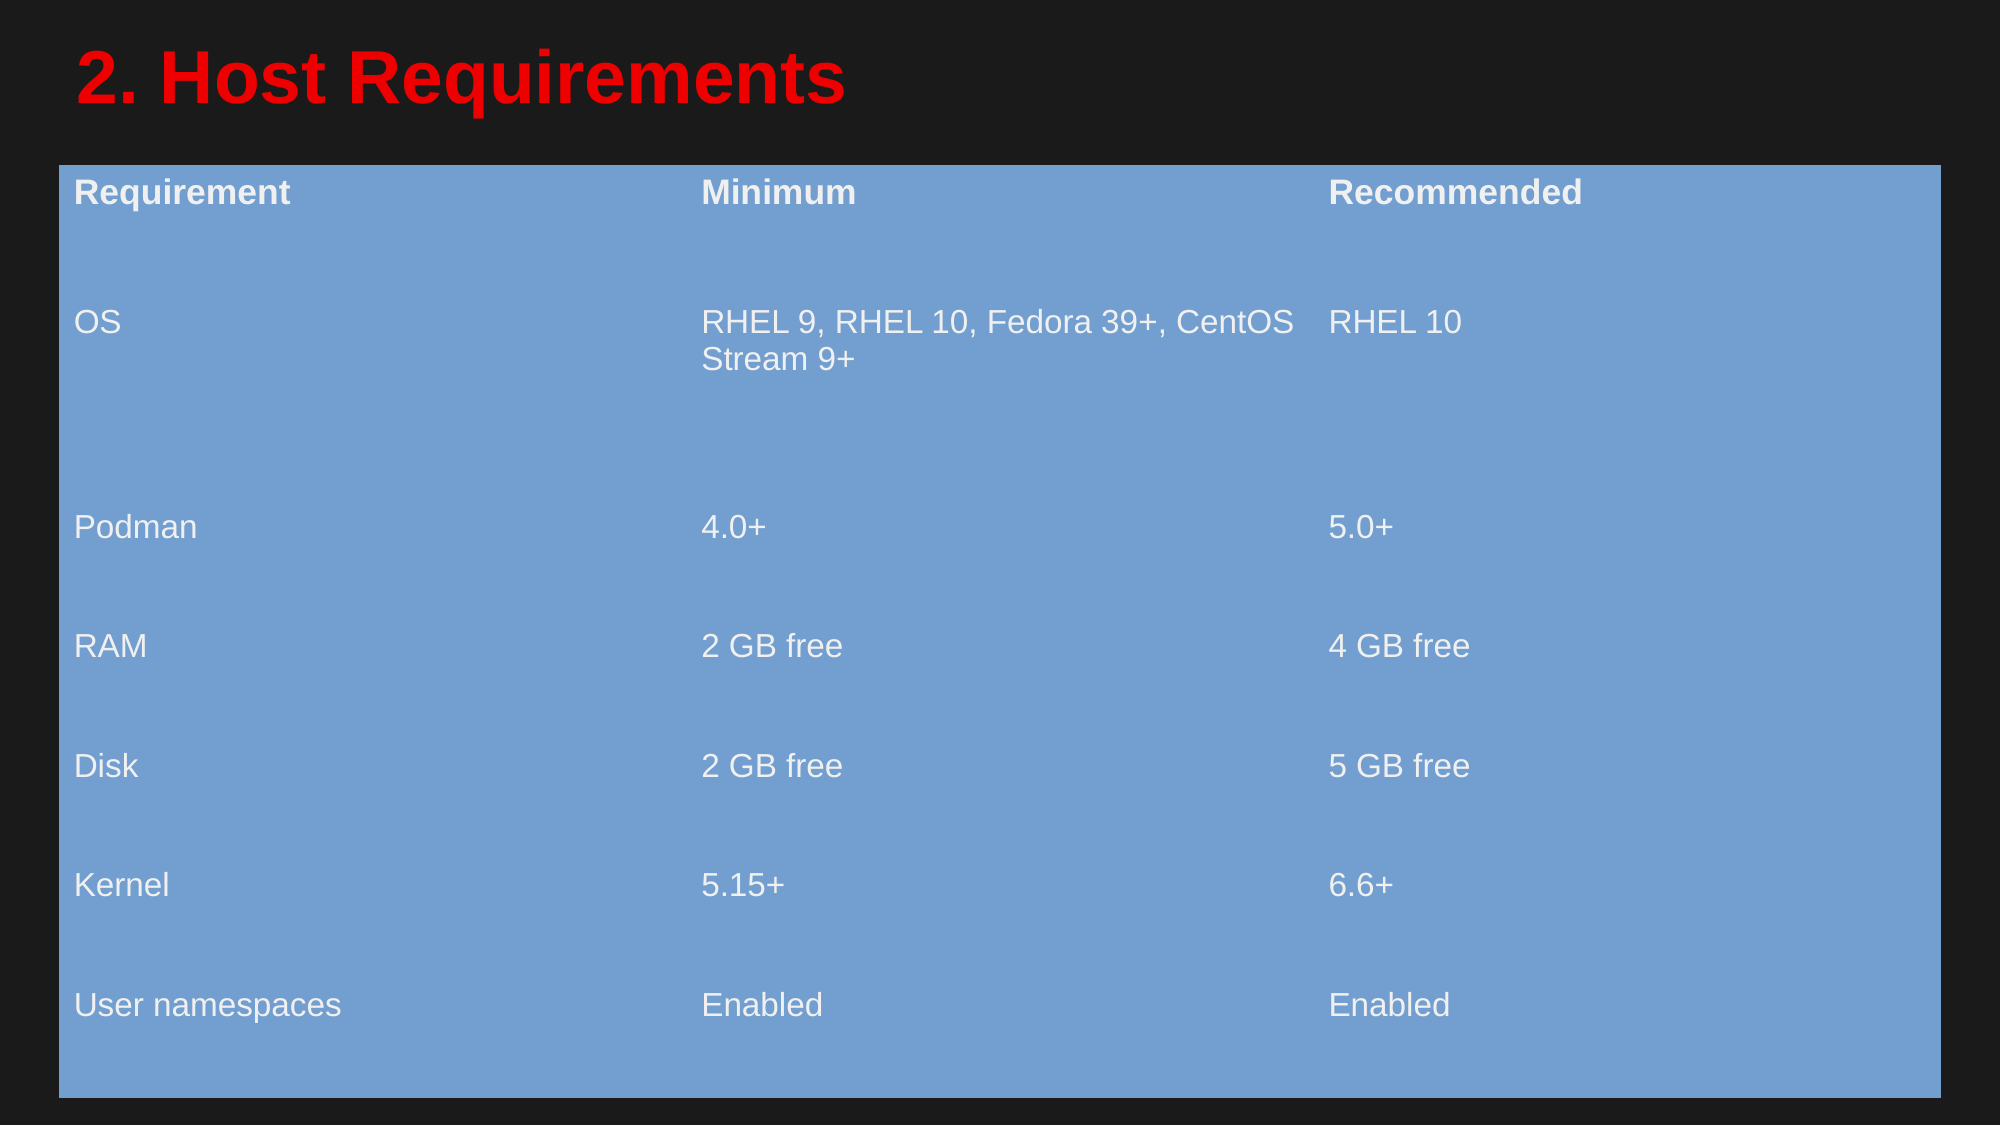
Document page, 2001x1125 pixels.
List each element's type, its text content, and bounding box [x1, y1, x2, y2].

table_cell Kernel [59, 859, 686, 979]
table_header Recommended [1314, 165, 1941, 296]
text_box 2. Host Requirements [59, 23, 1942, 142]
table_cell RAM [59, 620, 686, 740]
table_cell 6.6+ [1314, 859, 1941, 979]
table_cell RHEL 10 [1314, 296, 1941, 501]
table_header Minimum [686, 165, 1314, 296]
table_cell Podman [59, 501, 686, 620]
table_cell Enabled [1314, 979, 1941, 1098]
table_cell 5 GB free [1314, 740, 1941, 859]
table_cell Enabled [686, 979, 1314, 1098]
table_cell 4 GB free [1314, 620, 1941, 740]
table_cell 2 GB free [686, 620, 1314, 740]
table_cell 4.0+ [686, 501, 1314, 620]
table_cell OS [59, 296, 686, 501]
table_header Requirement [59, 165, 686, 296]
table_cell 2 GB free [686, 740, 1314, 859]
table_cell RHEL 9, RHEL 10, Fedora 39+, CentOS Stream 9+ [686, 296, 1314, 501]
table_cell 5.15+ [686, 859, 1314, 979]
table_cell Disk [59, 740, 686, 859]
table_cell 5.0+ [1314, 501, 1941, 620]
table_cell User namespaces [59, 979, 686, 1098]
